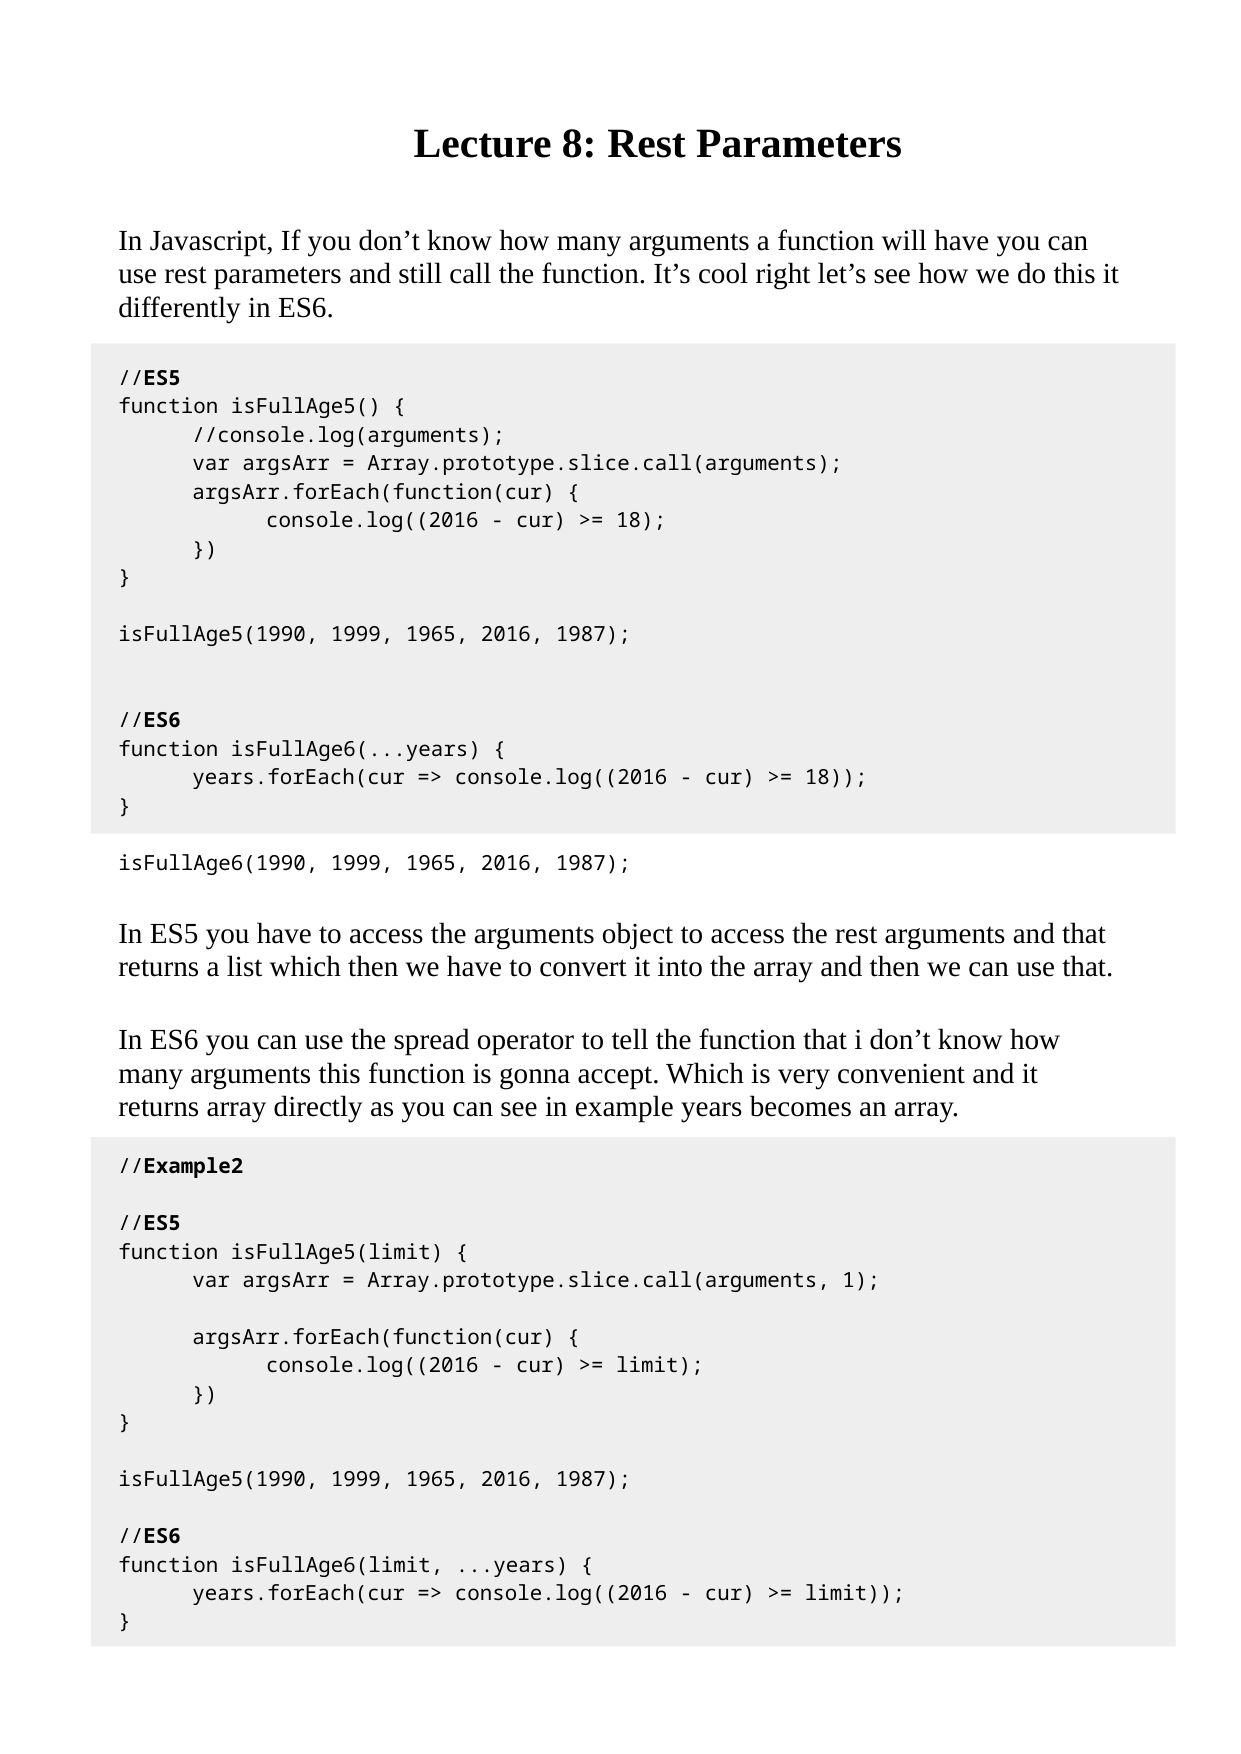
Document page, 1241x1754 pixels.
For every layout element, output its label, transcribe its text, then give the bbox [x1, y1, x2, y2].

list Lecture 8: Rest Parameters [156, 118, 1122, 166]
text isFullAge6(1990, 1999, 1965, 2016, 1987); [118, 848, 1122, 876]
text In ES6 you can use the spread operator to tell the function that i don’t know how many arguments this function is gonna accept. Which is very convenient and it returns array directly as you can see in example years becomes an array. [118, 1022, 1122, 1123]
text In Javascript, If you don’t know how many arguments a function will have you can use rest parameters and still call the function. It’s cool right let’s see how we do this it differently in ES6. [118, 223, 1122, 323]
text In ES5 you have to access the arguments object to access the rest arguments and that returns a list which then we have to convert it into the array and then we can use that. [118, 916, 1122, 983]
